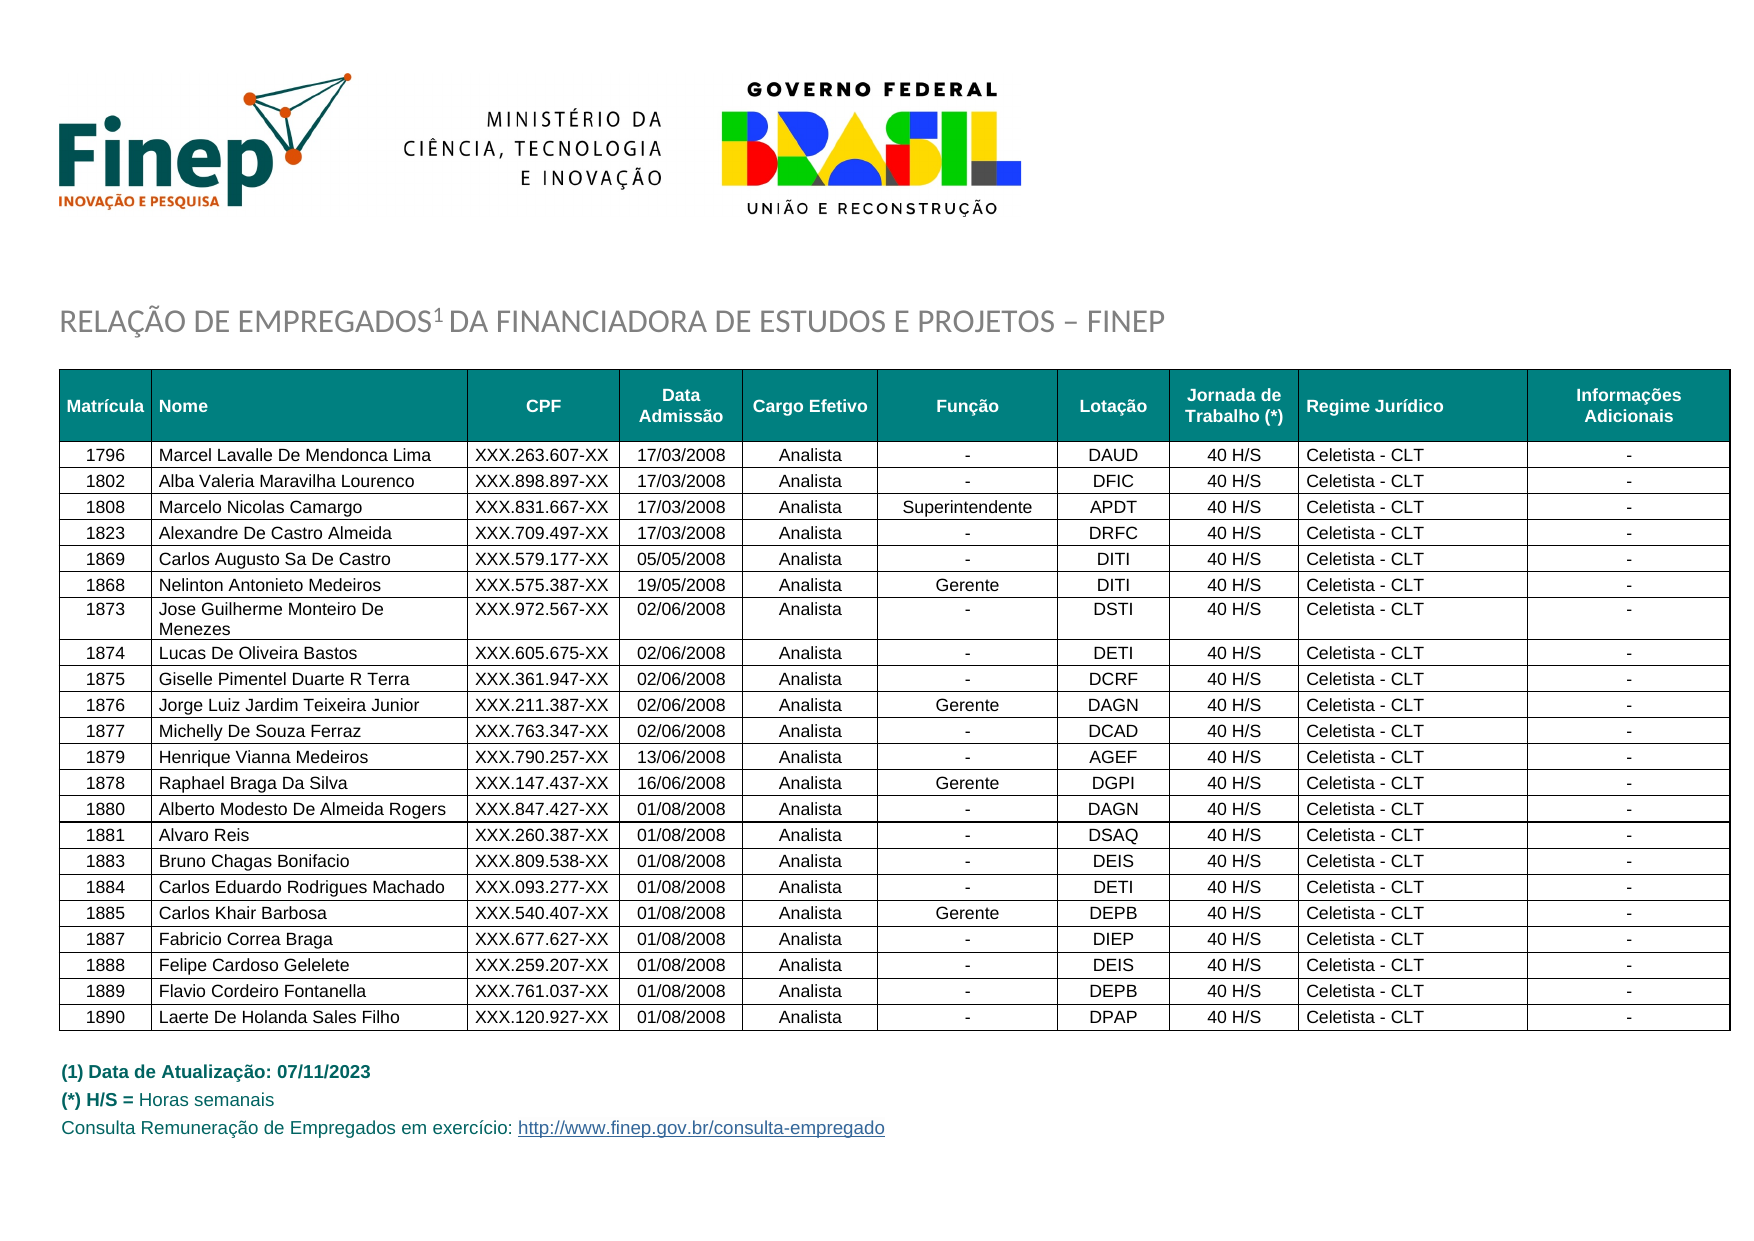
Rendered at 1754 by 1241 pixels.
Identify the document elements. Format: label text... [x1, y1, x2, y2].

table_cell 13/06/2008 [620, 744, 742, 769]
table_cell 02/06/2008 [620, 640, 742, 665]
table_cell 05/05/2008 [620, 546, 742, 571]
table_cell Analista [743, 770, 877, 795]
table_cell - [878, 520, 1057, 545]
table_cell Celetista - CLT [1299, 979, 1527, 1004]
table_header Informações Adicionais [1528, 370, 1729, 441]
table_cell DEIS [1058, 953, 1169, 978]
table_cell DETI [1058, 640, 1169, 665]
table_cell Celetista - CLT [1299, 796, 1527, 821]
table_cell 1883 [60, 849, 151, 873]
table_cell 40 H/S [1170, 442, 1298, 467]
table_cell XXX.605.675-XX [468, 640, 619, 665]
table_cell XXX.540.407-XX [468, 901, 619, 926]
table_cell Felipe Cardoso Gelelete [152, 953, 467, 978]
table_header Matrícula [60, 370, 151, 441]
table_cell 40 H/S [1170, 927, 1298, 952]
table_cell DIEP [1058, 927, 1169, 952]
table_cell Celetista - CLT [1299, 546, 1527, 571]
table_cell Celetista - CLT [1299, 823, 1527, 847]
table_cell Celetista - CLT [1299, 901, 1527, 926]
table_header CPF [468, 370, 619, 441]
table_cell DEIS [1058, 849, 1169, 873]
table_cell Celetista - CLT [1299, 849, 1527, 873]
table_cell 01/08/2008 [620, 823, 742, 847]
table_cell - [1528, 744, 1729, 769]
table_cell Celetista - CLT [1299, 468, 1527, 493]
table_cell 01/08/2008 [620, 875, 742, 899]
table_cell Carlos Khair Barbosa [152, 901, 467, 926]
table_cell 40 H/S [1170, 546, 1298, 571]
table_cell 40 H/S [1170, 718, 1298, 743]
table_cell 1875 [60, 666, 151, 691]
table_cell DITI [1058, 572, 1169, 597]
table_cell Celetista - CLT [1299, 520, 1527, 545]
table_cell Analista [743, 849, 877, 873]
table_cell 40 H/S [1170, 468, 1298, 493]
table_cell XXX.211.387-XX [468, 692, 619, 717]
table_cell - [878, 744, 1057, 769]
table_cell 17/03/2008 [620, 520, 742, 545]
table_cell Gerente [878, 572, 1057, 597]
table_cell Analista [743, 666, 877, 691]
table_cell Gerente [878, 692, 1057, 717]
table_cell DSTI [1058, 598, 1169, 639]
table_cell 40 H/S [1170, 953, 1298, 978]
table_cell 02/06/2008 [620, 598, 742, 639]
table_cell Gerente [878, 770, 1057, 795]
table_cell DITI [1058, 546, 1169, 571]
table_cell - [1528, 823, 1729, 847]
table_cell DEPB [1058, 901, 1169, 926]
table_cell - [1528, 468, 1729, 493]
table_cell 1884 [60, 875, 151, 899]
table_cell Celetista - CLT [1299, 442, 1527, 467]
table_cell 40 H/S [1170, 666, 1298, 691]
table_cell Celetista - CLT [1299, 640, 1527, 665]
table_cell - [1528, 598, 1729, 639]
table_cell 17/03/2008 [620, 468, 742, 493]
table_header Regime Jurídico [1299, 370, 1527, 441]
table_cell XXX.263.607-XX [468, 442, 619, 467]
table_cell - [878, 1005, 1057, 1030]
table_cell 40 H/S [1170, 494, 1298, 519]
table_cell - [878, 718, 1057, 743]
table_cell - [1528, 718, 1729, 743]
table_cell 16/06/2008 [620, 770, 742, 795]
table_cell XXX.260.387-XX [468, 823, 619, 847]
table_cell Fabricio Correa Braga [152, 927, 467, 952]
table_cell Celetista - CLT [1299, 953, 1527, 978]
table_cell 1887 [60, 927, 151, 952]
table_cell - [878, 823, 1057, 847]
table_cell - [1528, 1005, 1729, 1030]
table_cell 1808 [60, 494, 151, 519]
table_cell DEPB [1058, 979, 1169, 1004]
table_cell - [1528, 953, 1729, 978]
table_cell XXX.579.177-XX [468, 546, 619, 571]
table_header Data Admissão [620, 370, 742, 441]
table_cell DRFC [1058, 520, 1169, 545]
table_cell 02/06/2008 [620, 718, 742, 743]
table_cell Analista [743, 546, 877, 571]
table_cell 1873 [60, 598, 151, 639]
table_cell 1878 [60, 770, 151, 795]
table_cell Marcel Lavalle De Mendonca Lima [152, 442, 467, 467]
table_cell Alexandre De Castro Almeida [152, 520, 467, 545]
table_cell 1876 [60, 692, 151, 717]
table_cell - [878, 640, 1057, 665]
table_cell 01/08/2008 [620, 849, 742, 873]
table_cell 1823 [60, 520, 151, 545]
table_cell - [1528, 796, 1729, 821]
table_cell - [878, 598, 1057, 639]
table_cell XXX.831.667-XX [468, 494, 619, 519]
table_cell XXX.575.387-XX [468, 572, 619, 597]
table_cell 1879 [60, 744, 151, 769]
table_cell AGEF [1058, 744, 1169, 769]
table_cell Celetista - CLT [1299, 744, 1527, 769]
table_cell - [1528, 849, 1729, 873]
table_cell XXX.847.427-XX [468, 796, 619, 821]
table_cell Analista [743, 901, 877, 926]
table_cell 40 H/S [1170, 598, 1298, 639]
table_cell Analista [743, 1005, 877, 1030]
table_cell - [878, 666, 1057, 691]
table_header Cargo Efetivo [743, 370, 877, 441]
table_cell 01/08/2008 [620, 979, 742, 1004]
table_cell Henrique Vianna Medeiros [152, 744, 467, 769]
table_cell Analista [743, 875, 877, 899]
table_cell XXX.898.897-XX [468, 468, 619, 493]
table_cell - [1528, 979, 1729, 1004]
table_cell - [1528, 546, 1729, 571]
table_cell XXX.761.037-XX [468, 979, 619, 1004]
table_cell 02/06/2008 [620, 692, 742, 717]
table_cell XXX.093.277-XX [468, 875, 619, 899]
table_cell 1868 [60, 572, 151, 597]
table_cell XXX.361.947-XX [468, 666, 619, 691]
table_cell Analista [743, 692, 877, 717]
table_cell - [1528, 927, 1729, 952]
table_cell 17/03/2008 [620, 442, 742, 467]
table_header Função [878, 370, 1057, 441]
table_cell - [1528, 875, 1729, 899]
table_cell - [1528, 442, 1729, 467]
table_cell Superintendente [878, 494, 1057, 519]
table_cell Michelly De Souza Ferraz [152, 718, 467, 743]
table_cell - [1528, 692, 1729, 717]
table_cell 40 H/S [1170, 744, 1298, 769]
table_cell DFIC [1058, 468, 1169, 493]
table_cell 1888 [60, 953, 151, 978]
table_cell XXX.259.207-XX [468, 953, 619, 978]
table_cell - [878, 849, 1057, 873]
table_cell 19/05/2008 [620, 572, 742, 597]
table_cell - [878, 927, 1057, 952]
table_cell Nelinton Antonieto Medeiros [152, 572, 467, 597]
table_cell 1885 [60, 901, 151, 926]
table_cell XXX.677.627-XX [468, 927, 619, 952]
table_cell 01/08/2008 [620, 927, 742, 952]
table_cell - [1528, 901, 1729, 926]
table_cell Celetista - CLT [1299, 494, 1527, 519]
table_cell DSAQ [1058, 823, 1169, 847]
table_cell 40 H/S [1170, 823, 1298, 847]
table_cell Analista [743, 796, 877, 821]
table_cell 40 H/S [1170, 520, 1298, 545]
table_cell Analista [743, 744, 877, 769]
table_cell Flavio Cordeiro Fontanella [152, 979, 467, 1004]
table_cell XXX.790.257-XX [468, 744, 619, 769]
table_cell 1889 [60, 979, 151, 1004]
table_cell Analista [743, 572, 877, 597]
table_cell 1881 [60, 823, 151, 847]
table_cell 40 H/S [1170, 572, 1298, 597]
table_cell 40 H/S [1170, 692, 1298, 717]
table_cell - [878, 546, 1057, 571]
table_cell 1802 [60, 468, 151, 493]
table_cell Analista [743, 520, 877, 545]
table_cell XXX.763.347-XX [468, 718, 619, 743]
table_cell Analista [743, 979, 877, 1004]
table_cell DCAD [1058, 718, 1169, 743]
table_cell Carlos Augusto Sa De Castro [152, 546, 467, 571]
table_cell Carlos Eduardo Rodrigues Machado [152, 875, 467, 899]
table_cell 01/08/2008 [620, 953, 742, 978]
table_cell Analista [743, 953, 877, 978]
table_cell - [1528, 520, 1729, 545]
table_header Nome [152, 370, 467, 441]
table_cell - [878, 953, 1057, 978]
table_cell - [878, 796, 1057, 821]
table_cell - [1528, 770, 1729, 795]
table_cell XXX.120.927-XX [468, 1005, 619, 1030]
table_cell DCRF [1058, 666, 1169, 691]
table_cell Analista [743, 823, 877, 847]
table_cell APDT [1058, 494, 1169, 519]
table_cell DAUD [1058, 442, 1169, 467]
table_cell Celetista - CLT [1299, 666, 1527, 691]
table_cell XXX.709.497-XX [468, 520, 619, 545]
table_cell 40 H/S [1170, 875, 1298, 899]
table_cell 40 H/S [1170, 796, 1298, 821]
table_cell Celetista - CLT [1299, 875, 1527, 899]
table_cell Celetista - CLT [1299, 598, 1527, 639]
table_cell Celetista - CLT [1299, 692, 1527, 717]
table_cell Lucas De Oliveira Bastos [152, 640, 467, 665]
table_cell Analista [743, 468, 877, 493]
table_cell DAGN [1058, 692, 1169, 717]
table_cell 02/06/2008 [620, 666, 742, 691]
table_cell 1880 [60, 796, 151, 821]
table_cell 1890 [60, 1005, 151, 1030]
table_cell 40 H/S [1170, 770, 1298, 795]
table_cell Marcelo Nicolas Camargo [152, 494, 467, 519]
table_cell - [1528, 572, 1729, 597]
table_cell 1877 [60, 718, 151, 743]
table_cell Gerente [878, 901, 1057, 926]
table_cell Giselle Pimentel Duarte R Terra [152, 666, 467, 691]
table_cell 01/08/2008 [620, 796, 742, 821]
table_cell 1874 [60, 640, 151, 665]
table_cell Celetista - CLT [1299, 770, 1527, 795]
table_cell Analista [743, 927, 877, 952]
table_cell - [1528, 640, 1729, 665]
table_cell - [878, 979, 1057, 1004]
table_cell Analista [743, 494, 877, 519]
table_cell XXX.809.538-XX [468, 849, 619, 873]
table_cell Jose Guilherme Monteiro De Menezes [152, 598, 467, 639]
table_cell Analista [743, 598, 877, 639]
table_cell DGPI [1058, 770, 1169, 795]
table_cell Laerte De Holanda Sales Filho [152, 1005, 467, 1030]
table_cell Analista [743, 442, 877, 467]
table_cell Analista [743, 640, 877, 665]
table_cell Jorge Luiz Jardim Teixeira Junior [152, 692, 467, 717]
table_cell 1796 [60, 442, 151, 467]
table_cell XXX.972.567-XX [468, 598, 619, 639]
table_cell Alba Valeria Maravilha Lourenco [152, 468, 467, 493]
table_cell - [878, 875, 1057, 899]
table_cell - [878, 468, 1057, 493]
table_cell 1869 [60, 546, 151, 571]
table_cell 17/03/2008 [620, 494, 742, 519]
table_cell - [1528, 666, 1729, 691]
table_cell DPAP [1058, 1005, 1169, 1030]
table_cell Celetista - CLT [1299, 572, 1527, 597]
table_cell 40 H/S [1170, 1005, 1298, 1030]
table_cell Raphael Braga Da Silva [152, 770, 467, 795]
table_cell Celetista - CLT [1299, 718, 1527, 743]
table_cell 40 H/S [1170, 640, 1298, 665]
table_cell 40 H/S [1170, 979, 1298, 1004]
table_cell Bruno Chagas Bonifacio [152, 849, 467, 873]
table_cell Analista [743, 718, 877, 743]
table_cell - [878, 442, 1057, 467]
table_cell 01/08/2008 [620, 1005, 742, 1030]
table_cell Alberto Modesto De Almeida Rogers [152, 796, 467, 821]
table_header Lotação [1058, 370, 1169, 441]
table_header Jornada de Trabalho (*) [1170, 370, 1298, 441]
table_cell Celetista - CLT [1299, 927, 1527, 952]
table_cell 40 H/S [1170, 849, 1298, 873]
table_cell Alvaro Reis [152, 823, 467, 847]
table_cell 40 H/S [1170, 901, 1298, 926]
table_cell - [1528, 494, 1729, 519]
table_cell DETI [1058, 875, 1169, 899]
table_cell 01/08/2008 [620, 901, 742, 926]
table_cell XXX.147.437-XX [468, 770, 619, 795]
table_cell Celetista - CLT [1299, 1005, 1527, 1030]
table_cell DAGN [1058, 796, 1169, 821]
